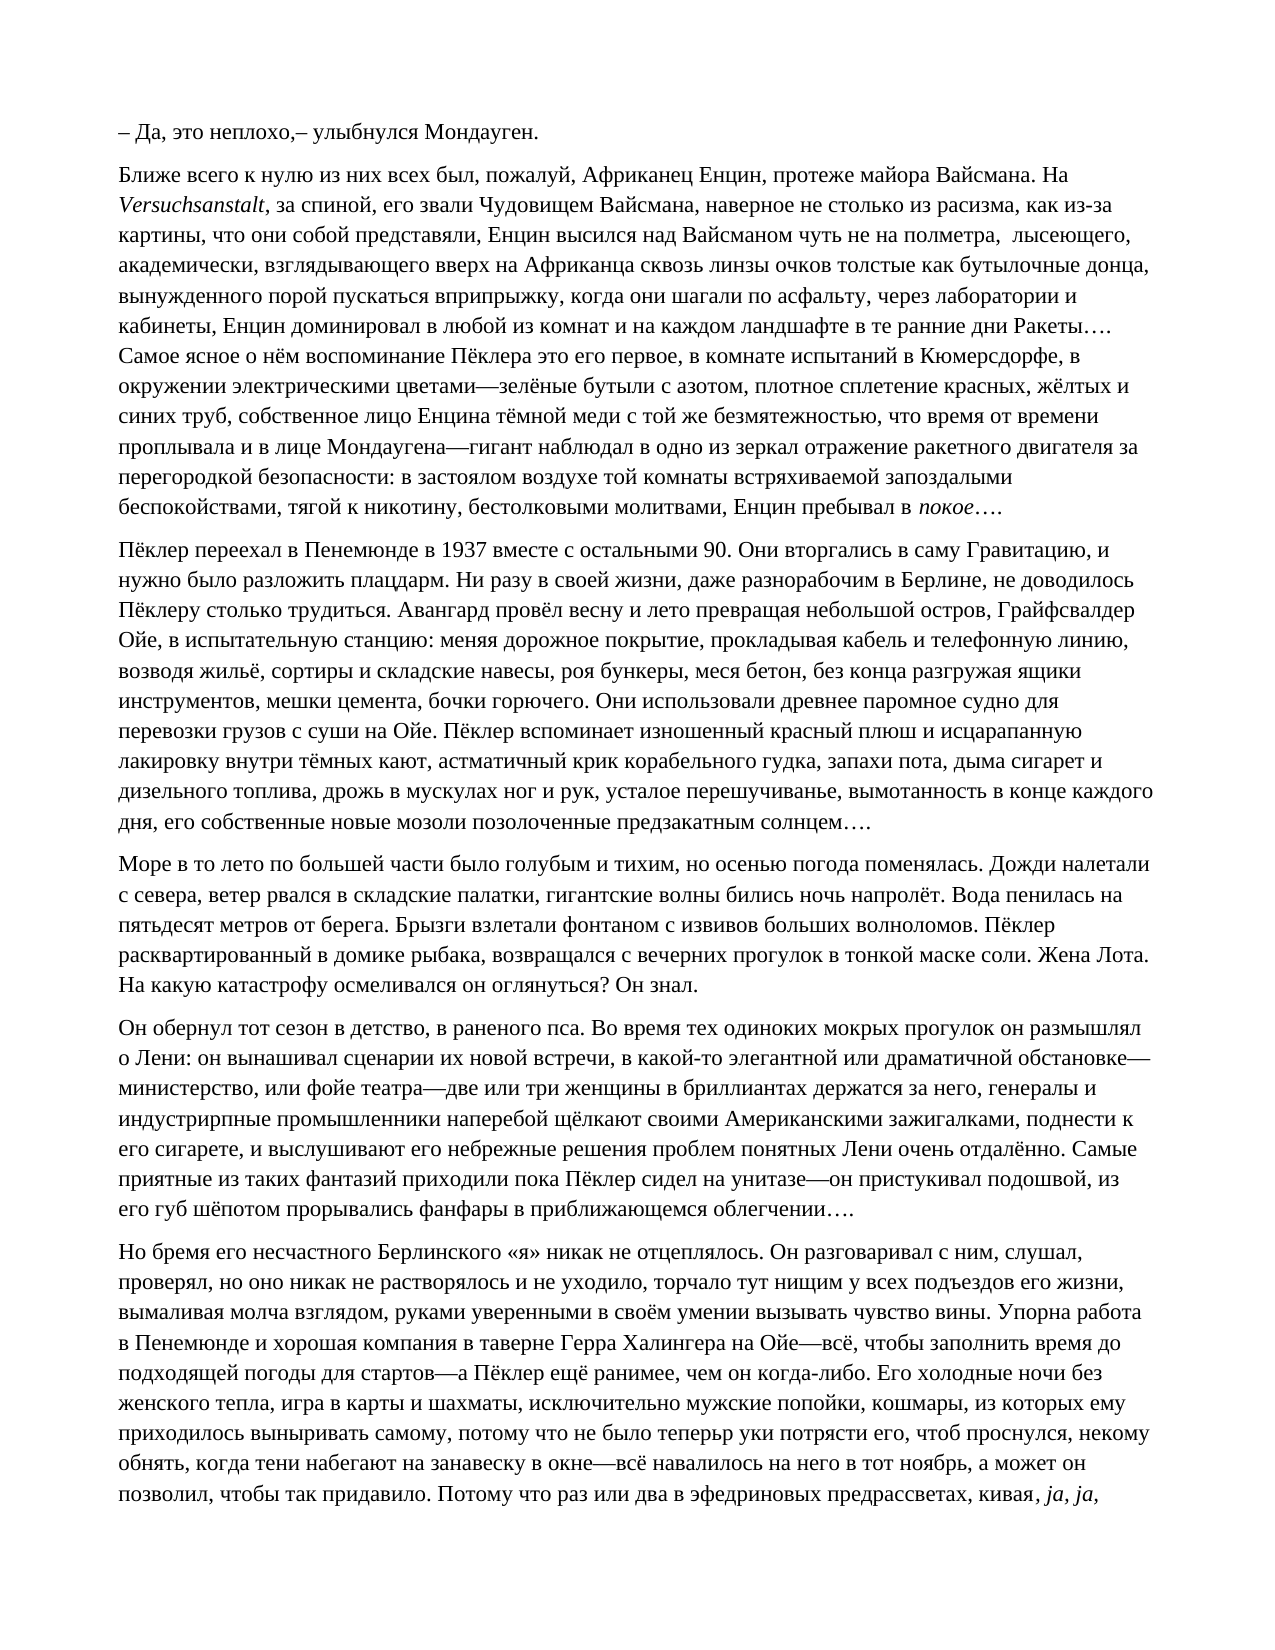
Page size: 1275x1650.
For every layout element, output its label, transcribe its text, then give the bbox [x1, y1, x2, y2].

text – Да, это неплохо,– улыбнулся Мондауген. [118, 118, 1157, 144]
text Он обернул тот сезон в детство, в раненого пса. Во время тех одиноких мокрых прогулок он размышлял о Лени: он вынашивал сценарии их новой встречи, в какой-то элегантной или драматичной обстановке—министерство, или фойе театра—две или три женщины в бриллиантах держатся за него, генералы и индустрирпные промышленники наперебой щёлкают своими Американскими зажигалками, поднести к его сигарете, и выслушивают его небрежные решения проблем понятных Лени очень отдалённо. Самые приятные из таких фантазий приходили пока Пёклер сидел на унитазе—он пристукивал подошвой, из его губ шёпотом прорывались фанфары в приближающемся облегчении…. [118, 1014, 1157, 1222]
text Пёклер переехал в Пенемюнде в 1937 вместе с остальными 90. Они вторгались в саму Гравитацию, и нужно было разложить плацдарм. Ни разу в своей жизни, даже разнорабочим в Берлине, не доводилось Пёклеру столько трудиться. Авангард провёл весну и лето превращая небольшой остров, Грайфсвалдер Ойе, в испытательную станцию: меняя дорожное покрытие, прокладывая кабель и телефонную линию, возводя жильё, сортиры и складские навесы, роя бункеры, меся бетон, без конца разгружая ящики инструментов, мешки цемента, бочки горючего. Они использовали древнее паромное судно для перевозки грузов с суши на Ойе. Пёклер вспоминает изношенный красный плюш и исцарапанную лакировку внутри тёмных кают, астматичный крик корабельного гудка, запахи пота, дыма сигарет и дизельного топлива, дрожь в мускулах ног и рук, усталое перешучиванье, вымотанность в конце каждого дня, его собственные новые мозоли позолоченные предзакатным солнцем…. [118, 536, 1157, 834]
text Но бремя его несчастного Берлинского «я» никак не отцеплялось. Он разговаривал с ним, слушал, проверял, но оно никак не растворялось и не уходило, торчало тут нищим у всех подъездов его жизни, вымаливая молча взглядом, руками уверенными в своём умении вызывать чувство вины. Упорна работа в Пенемюнде и хорошая компания в таверне Герра Халингера на Ойе—всё, чтобы заполнить время до подходящей погоды для стартов—а Пёклер ещё ранимее, чем он когда-либо. Его холодные ночи без женского тепла, игра в карты и шахматы, исключительно мужские попойки, кошмары, из которых ему приходилось выныривать самому, потому что не было теперьр уки потрясти его, чтоб проснулся, некому обнять, когда тени набегают на занавеску в окне—всё навалилось на него в тот ноябрь, а может он позволил, чтобы так придавило. Потому что раз или два в эфедриновых предрассветах, кивая, ja, ja, [118, 1238, 1157, 1506]
text Море в то лето по большей части было голубым и тихим, но осенью погода поменялась. Дожди налетали с севера, ветер рвался в складские палатки, гигантские волны бились ночь напролёт. Вода пенилась на пятьдесят метров от берега. Брызги взлетали фонтаном с извивов больших волноломов. Пёклер расквартированный в домике рыбака, возвращался с вечерних прогулок в тонкой маске соли. Жена Лота. На какую катастрофу осмеливался он оглянуться? Он знал. [118, 850, 1157, 998]
text Ближе всего к нулю из них всех был, пожалуй, Африканец Енцин, протеже майора Вайсмана. На Versuchsanstalt, за спиной, его звали Чудовищем Вайсмана, наверное не столько из расизма, как из-за картины, что они собой представяли, Енцин высился над Вайсманом чуть не на полметра, лысеющего, академически, взглядывающего вверх на Африканца сквозь линзы очков толстые как бутылочные донца, вынужденного порой пускаться вприпрыжку, когда они шагали по асфальту, через лаборатории и кабинеты, Енцин доминировал в любой из комнат и на каждом ландшафте в те ранние дни Ракеты…. Самое ясное о нём воспоминание Пёклера это его первое, в комнате испытаний в Кюмерсдорфе, в окружении электрическими цветами—зелёные бутыли с азотом, плотное сплетение красных, жёлтых и синих труб, собственное лицо Енцина тёмной меди с той же безмятежностью, что время от времени проплывала и в лице Мондаугена—гигант наблюдал в одно из зеркал отражение ракетного двигателя за перегородкой безопасности: в застоялом воздухе той комнаты встряхиваемой запоздалыми беспокойствами, тягой к никотину, бестолковыми молитвами, Енцин пребывал в покое…. [118, 161, 1157, 519]
